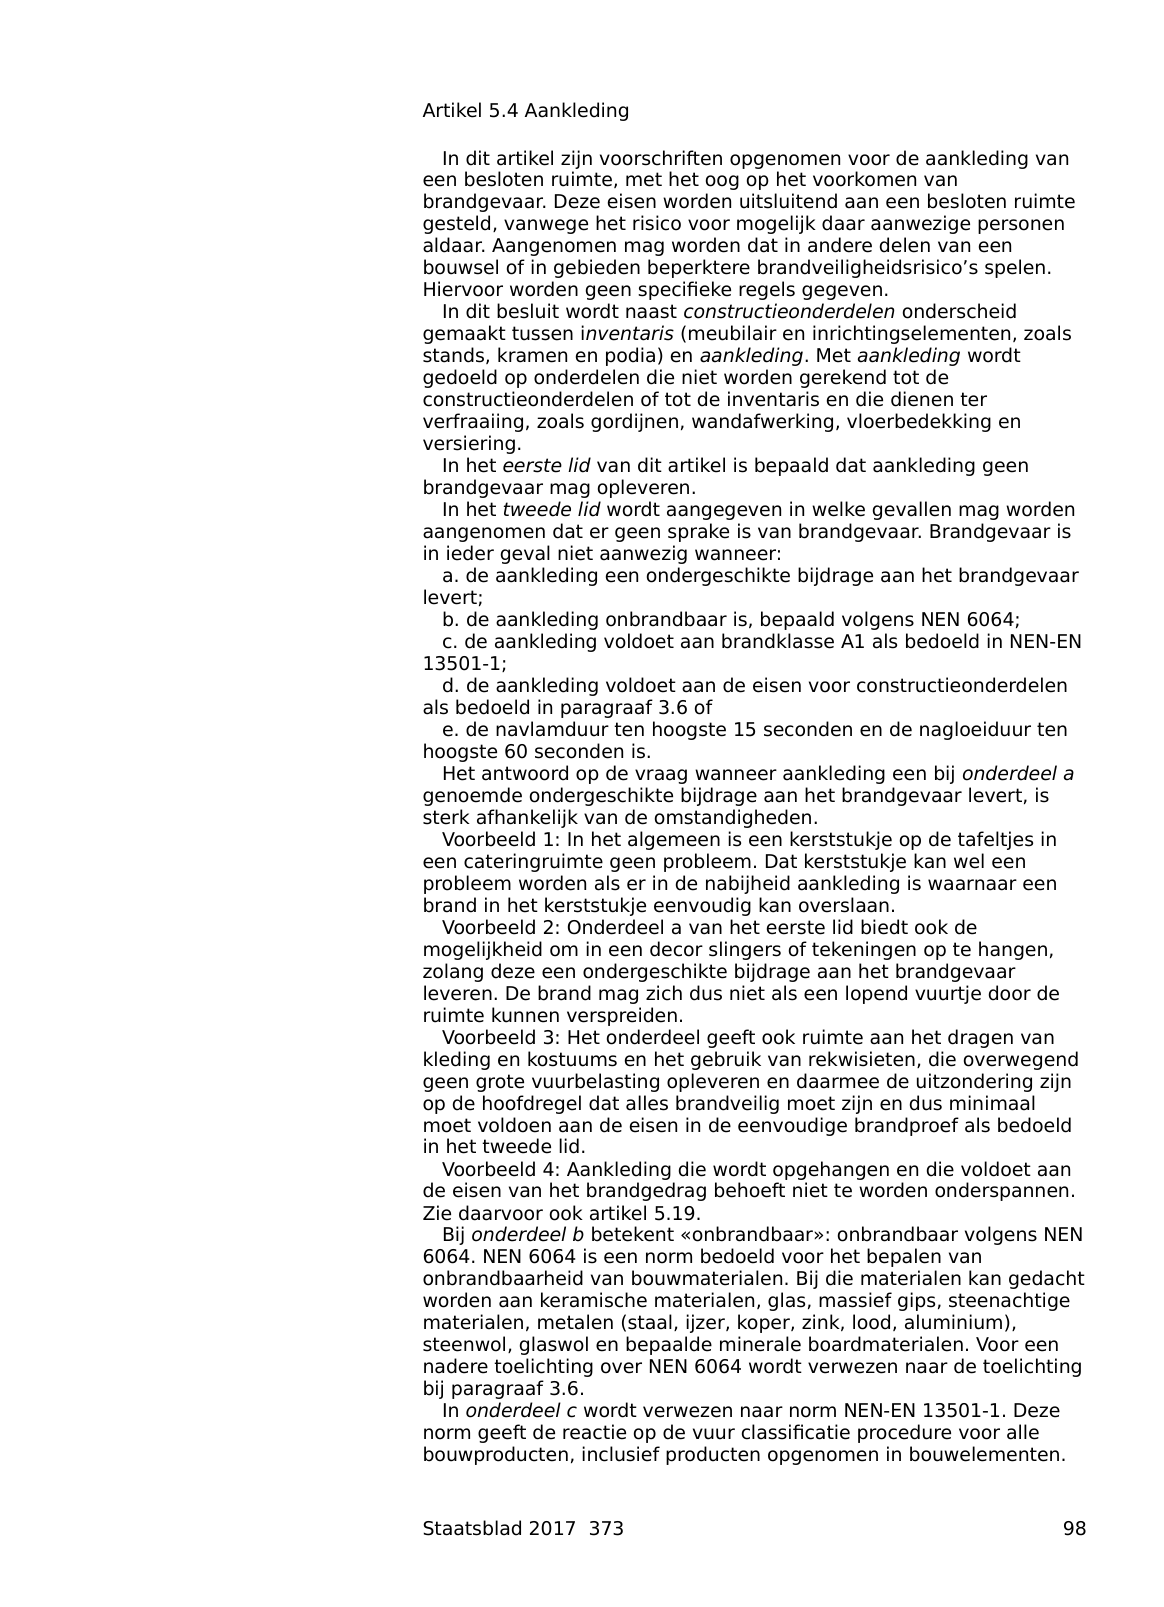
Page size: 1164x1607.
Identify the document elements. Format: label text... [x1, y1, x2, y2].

text b. de aankleding onbrandbaar is, bepaald volgens NEN 6064; [422, 609, 1087, 631]
text In het eerste lid van dit artikel is bepaald dat aankleding geen brandgevaar mag opleveren. [422, 455, 1087, 499]
text Bij onderdeel b betekent «onbrandbaar»: onbrandbaar volgens NEN 6064. NEN 6064 is een norm bedoeld voor het bepalen van onbrandbaarheid van bouwmaterialen. Bij die materialen kan gedacht worden aan keramische materialen, glas, massief gips, steenachtige materialen, metalen (staal, ijzer, koper, zink, lood, aluminium), steenwol, glaswol en bepaalde minerale boardmaterialen. Voor een nadere toelichting over NEN 6064 wordt verwezen naar de toelichting bij paragraaf 3.6. [422, 1224, 1087, 1400]
text Het antwoord op de vraag wanneer aankleding een bij onderdeel a genoemde ondergeschikte bijdrage aan het brandgevaar levert, is sterk afhankelijk van de omstandigheden. [422, 763, 1087, 829]
text Voorbeeld 4: Aankleding die wordt opgehangen en die voldoet aan de eisen van het brandgedrag behoeft niet te worden onderspannen. Zie daarvoor ook artikel 5.19. [422, 1158, 1087, 1224]
text Voorbeeld 1: In het algemeen is een kerststukje op de tafeltjes in een cateringruimte geen probleem. Dat kerststukje kan wel een probleem worden als er in de nabijheid aankleding is waarnaar een brand in het kerststukje eenvoudig kan overslaan. [422, 829, 1087, 917]
text Voorbeeld 2: Onderdeel a van het eerste lid biedt ook de mogelijkheid om in een decor slingers of tekeningen op te hangen, zolang deze een ondergeschikte bijdrage aan het brandgevaar leveren. De brand mag zich dus niet als een lopend vuurtje door de ruimte kunnen verspreiden. [422, 917, 1087, 1027]
text e. de navlamduur ten hoogste 15 seconden en de nagloeiduur ten hoogste 60 seconden is. [422, 719, 1087, 763]
text Voorbeeld 3: Het onderdeel geeft ook ruimte aan het dragen van kleding en kostuums en het gebruik van rekwisieten, die overwegend geen grote vuurbelasting opleveren en daarmee de uitzondering zijn op de hoofdregel dat alles brandveilig moet zijn en dus minimaal moet voldoen aan de eisen in de eenvoudige brandproef als bedoeld in het tweede lid. [422, 1027, 1087, 1158]
text d. de aankleding voldoet aan de eisen voor constructieonderdelen als bedoeld in paragraaf 3.6 of [422, 675, 1087, 719]
text In onderdeel c wordt verwezen naar norm NEN-EN 13501-1. Deze norm geeft de reactie op de vuur classificatie procedure voor alle bouwproducten, inclusief producten opgenomen in bouwelementen. [422, 1400, 1087, 1466]
text In dit besluit wordt naast constructieonderdelen onderscheid gemaakt tussen inventaris (meubilair en inrichtingselementen, zoals stands, kramen en podia) en aankleding. Met aankleding wordt gedoeld op onderdelen die niet worden gerekend tot de constructieonderdelen of tot de inventaris en die dienen ter verfraaiing, zoals gordijnen, wandafwerking, vloerbedekking en versiering. [422, 301, 1087, 455]
text c. de aankleding voldoet aan brandklasse A1 als bedoeld in NEN-EN 13501-1; [422, 631, 1087, 675]
text In het tweede lid wordt aangegeven in welke gevallen mag worden aangenomen dat er geen sprake is van brandgevaar. Brandgevaar is in ieder geval niet aanwezig wanneer: [422, 499, 1087, 565]
text In dit artikel zijn voorschriften opgenomen voor de aankleding van een besloten ruimte, met het oog op het voorkomen van brandgevaar. Deze eisen worden uitsluitend aan een besloten ruimte gesteld, vanwege het risico voor mogelijk daar aanwezige personen aldaar. Aangenomen mag worden dat in andere delen van een bouwsel of in gebieden beperktere brandveiligheidsrisico’s spelen. Hiervoor worden geen specifieke regels gegeven. [422, 147, 1087, 301]
text a. de aankleding een ondergeschikte bijdrage aan het brandgevaar levert; [422, 565, 1087, 609]
subtitle Artikel 5.4 Aankleding [422, 100, 1087, 122]
